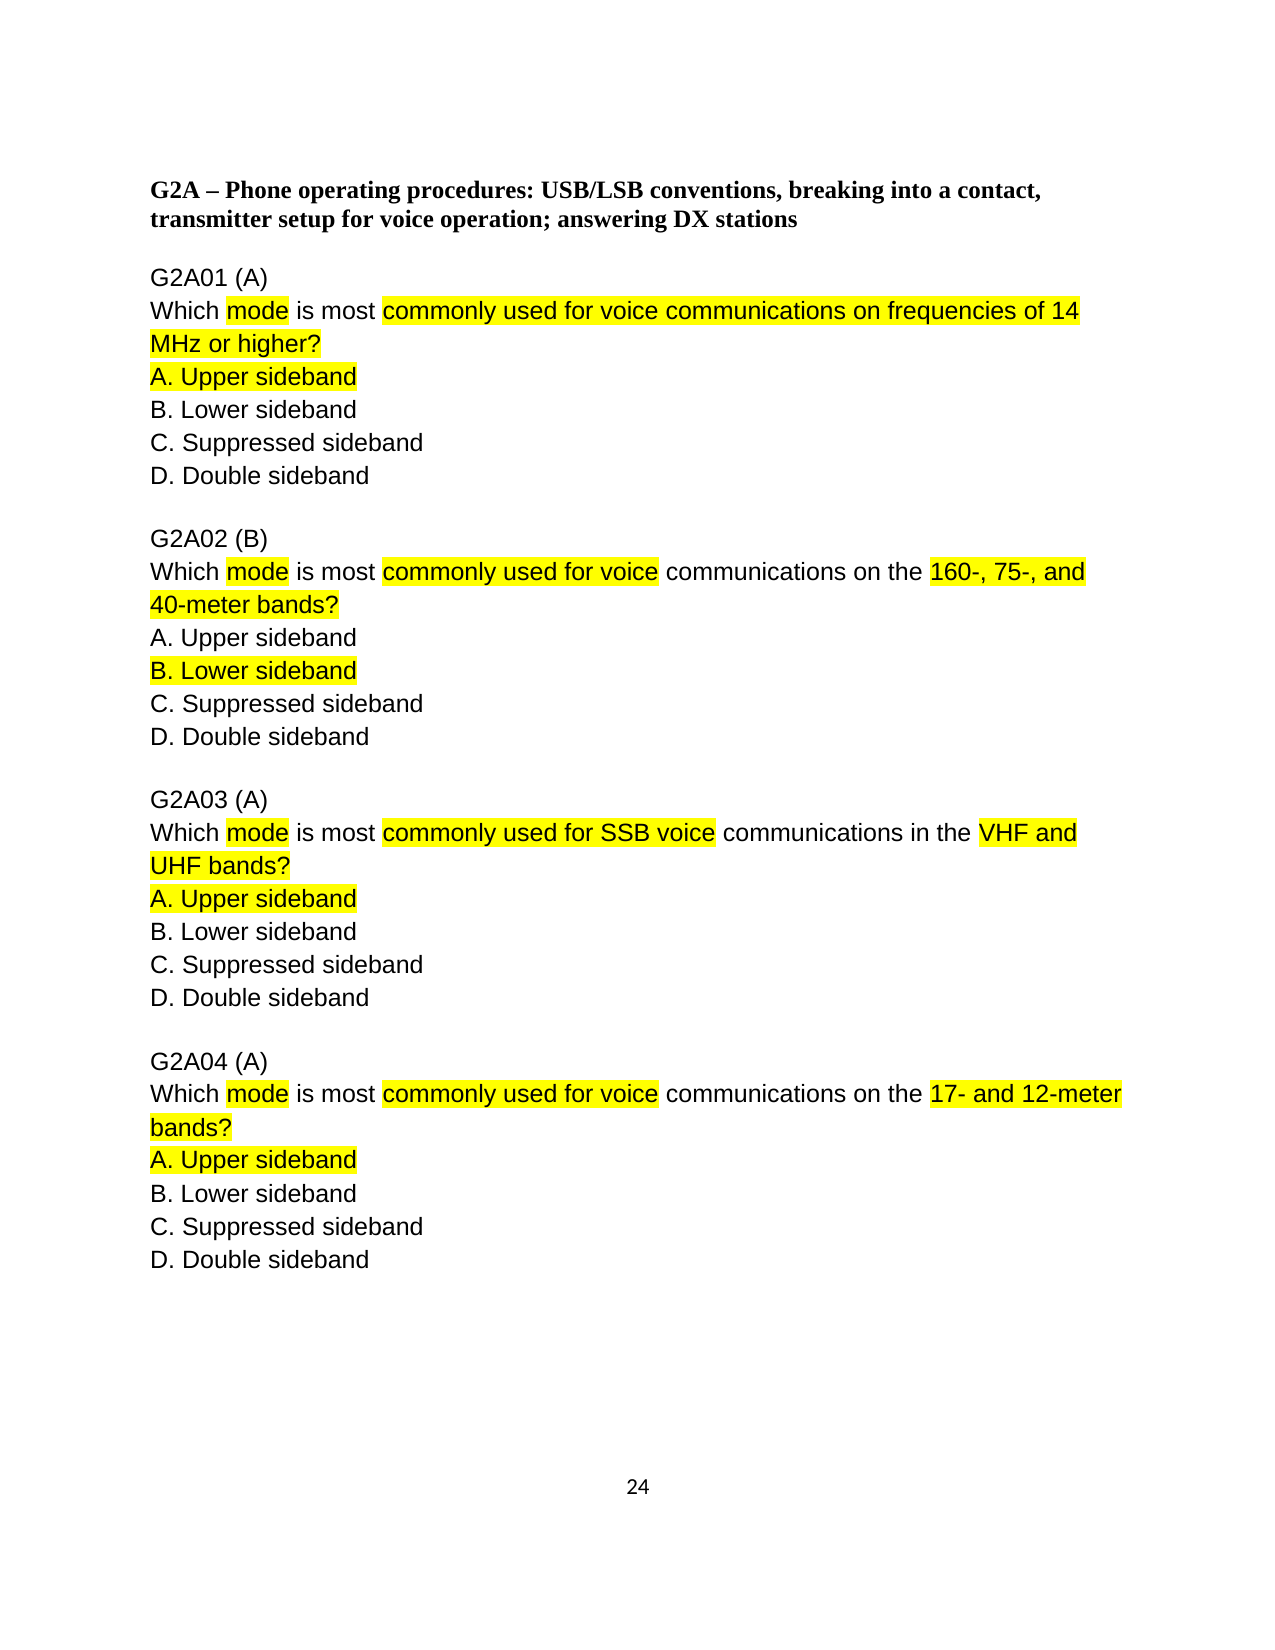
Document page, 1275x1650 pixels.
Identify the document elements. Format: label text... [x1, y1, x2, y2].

text G2A03 (A) Which mode is most commonly used for SSB voice communications in the VHF and UHF bands? A. Upper sideband B. Lower sideband C. Suppressed sideband D. Double sideband [150, 785, 1125, 1012]
text G2A02 (B) Which mode is most commonly used for voice communications on the 160-, 75-, and 40-meter bands? A. Upper sideband B. Lower sideband C. Suppressed sideband D. Double sideband [150, 524, 1125, 751]
subtitle G2A – Phone operating procedures: USB/LSB conventions, breaking into a contact, transmitter setup for voice operation; answering DX stations [150, 176, 1125, 233]
text G2A04 (A) Which mode is most commonly used for voice communications on the 17- and 12-meter bands? A. Upper sideband B. Lower sideband C. Suppressed sideband D. Double sideband [150, 1046, 1125, 1273]
text G2A01 (A) Which mode is most commonly used for voice communications on frequencies of 14 MHz or higher? A. Upper sideband B. Lower sideband C. Suppressed sideband D. Double sideband [150, 263, 1125, 490]
